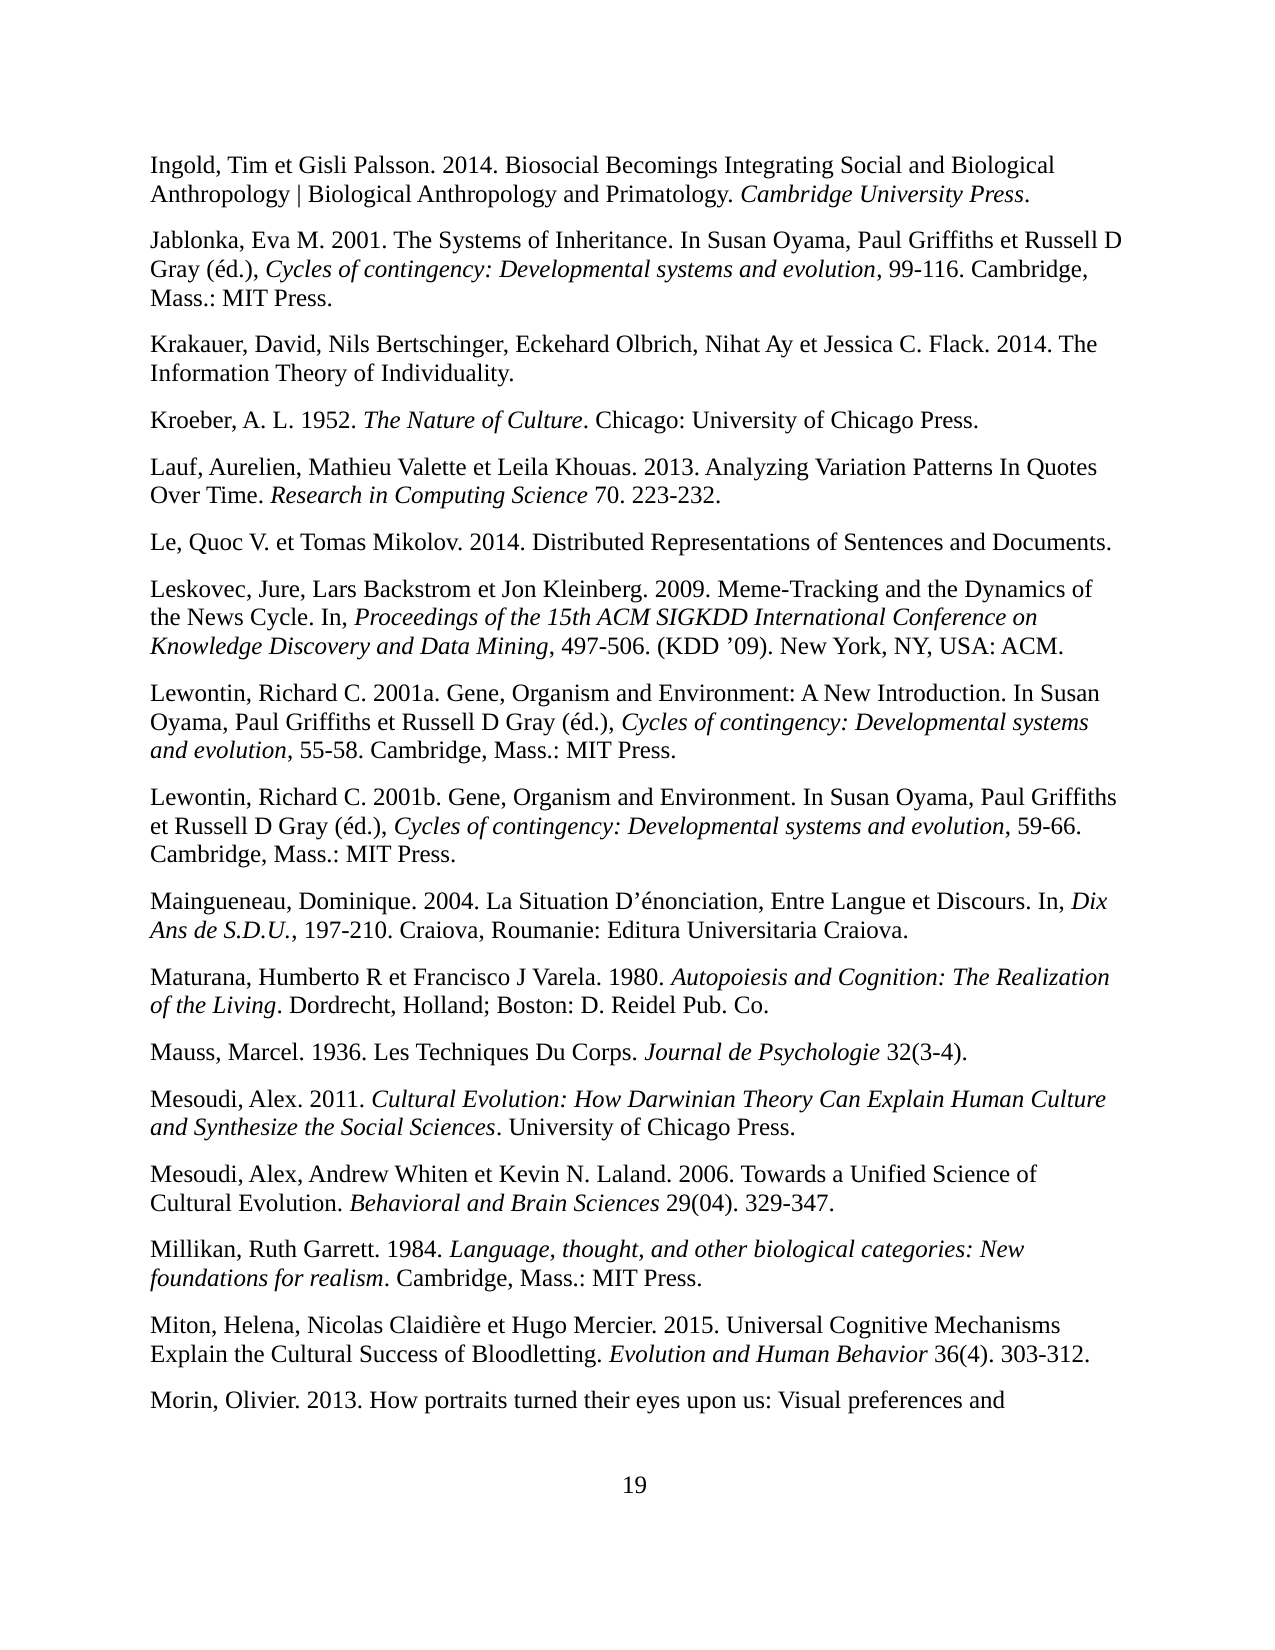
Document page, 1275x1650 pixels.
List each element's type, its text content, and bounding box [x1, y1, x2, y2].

text Miton, Helena, Nicolas Claidière et Hugo Mercier. 2015. Universal Cognitive Mechanisms Explain the Cultural Success of Bloodletting. Evolution and Human Behavior 36(4). 303‑312. [150, 1310, 1125, 1367]
text Krakauer, David, Nils Bertschinger, Eckehard Olbrich, Nihat Ay et Jessica C. Flack. 2014. The Information Theory of Individuality. [150, 329, 1125, 387]
text Maingueneau, Dominique. 2004. La Situation D’énonciation, Entre Langue et Discours. In, Dix Ans de S.D.U., 197‑210. Craiova, Roumanie: Editura Universitaria Craiova. [150, 886, 1125, 944]
text Lewontin, Richard C. 2001a. Gene, Organism and Environment: A New Introduction. In Susan Oyama, Paul Griffiths et Russell D Gray (éd.), Cycles of contingency: Developmental systems and evolution, 55‑58. Cambridge, Mass.: MIT Press. [150, 678, 1125, 764]
text Lauf, Aurelien, Mathieu Valette et Leila Khouas. 2013. Analyzing Variation Patterns In Quotes Over Time. Research in Computing Science 70. 223‑232. [150, 452, 1125, 509]
text Jablonka, Eva M. 2001. The Systems of Inheritance. In Susan Oyama, Paul Griffiths et Russell D Gray (éd.), Cycles of contingency: Developmental systems and evolution, 99‑116. Cambridge, Mass.: MIT Press. [150, 225, 1125, 312]
text Lewontin, Richard C. 2001b. Gene, Organism and Environment. In Susan Oyama, Paul Griffiths et Russell D Gray (éd.), Cycles of contingency: Developmental systems and evolution, 59‑66. Cambridge, Mass.: MIT Press. [150, 782, 1125, 868]
text Mauss, Marcel. 1936. Les Techniques Du Corps. Journal de Psychologie 32(3-4). [150, 1037, 1125, 1066]
text Le, Quoc V. et Tomas Mikolov. 2014. Distributed Representations of Sentences and Documents. [150, 527, 1125, 556]
text Kroeber, A. L. 1952. The Nature of Culture. Chicago: University of Chicago Press. [150, 405, 1125, 434]
text Maturana, Humberto R et Francisco J Varela. 1980. Autopoiesis and Cognition: The Realization of the Living. Dordrecht, Holland; Boston: D. Reidel Pub. Co. [150, 962, 1125, 1019]
text Millikan, Ruth Garrett. 1984. Language, thought, and other biological categories: New foundations for realism. Cambridge, Mass.: MIT Press. [150, 1234, 1125, 1292]
text Ingold, Tim et Gisli Palsson. 2014. Biosocial Becomings Integrating Social and Biological Anthropology | Biological Anthropology and Primatology. Cambridge University Press. [150, 150, 1125, 207]
text Mesoudi, Alex, Andrew Whiten et Kevin N. Laland. 2006. Towards a Unified Science of Cultural Evolution. Behavioral and Brain Sciences 29(04). 329‑347. [150, 1159, 1125, 1217]
text Mesoudi, Alex. 2011. Cultural Evolution: How Darwinian Theory Can Explain Human Culture and Synthesize the Social Sciences. University of Chicago Press. [150, 1084, 1125, 1141]
text Leskovec, Jure, Lars Backstrom et Jon Kleinberg. 2009. Meme-Tracking and the Dynamics of the News Cycle. In, Proceedings of the 15th ACM SIGKDD International Conference on Knowledge Discovery and Data Mining, 497‑506. (KDD ’09). New York, NY, USA: ACM. [150, 574, 1125, 660]
text Morin, Olivier. 2013. How portraits turned their eyes upon us: Visual preferences and [150, 1385, 1125, 1414]
